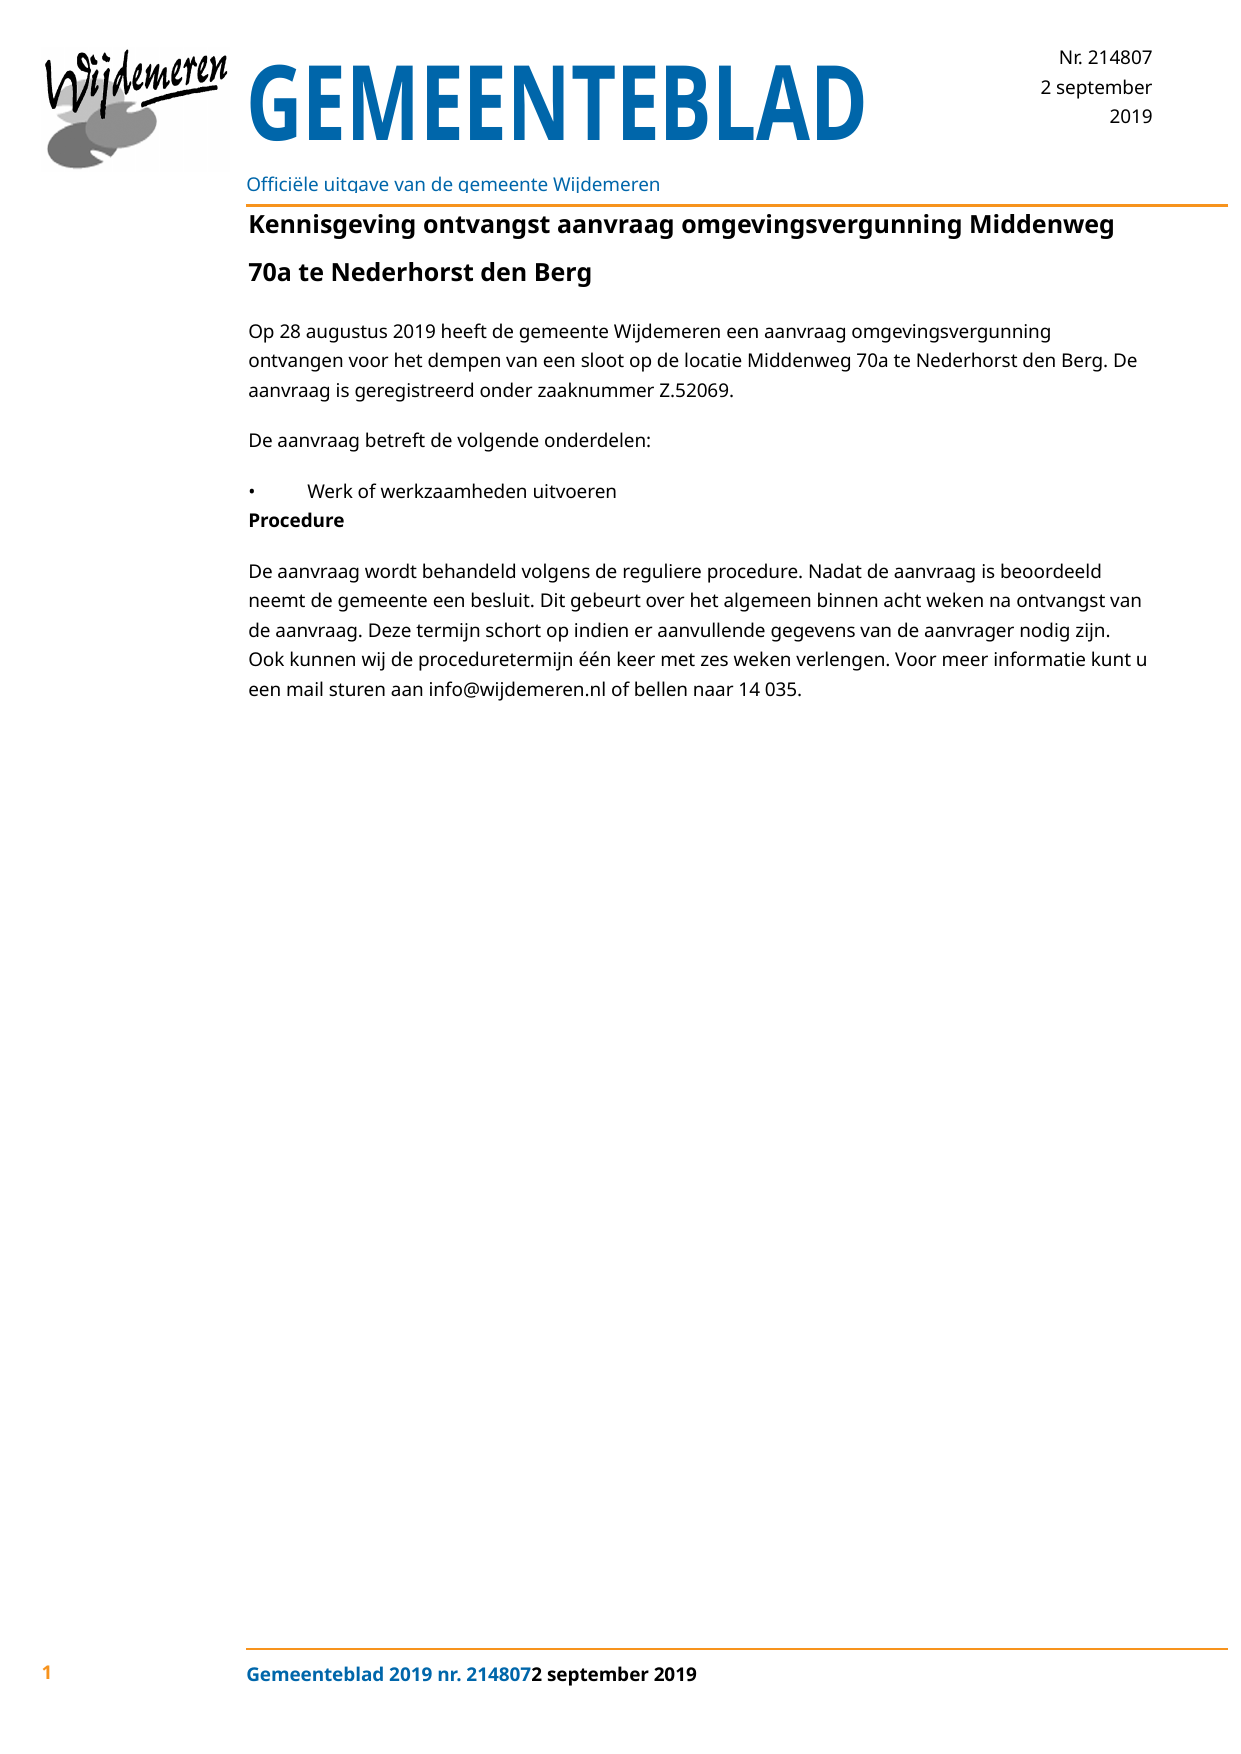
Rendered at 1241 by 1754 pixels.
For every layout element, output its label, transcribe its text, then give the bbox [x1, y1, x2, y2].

list Werk of werkzaamheden uitvoeren [248, 478, 1152, 504]
text De aanvraag betreft de volgende onderdelen: [248, 427, 1152, 453]
text De aanvraag wordt behandeld volgens de reguliere procedure. Nadat de aanvraag is beoordeeld neemt de gemeente een besluit. Dit gebeurt over het algemeen binnen acht weken na ontvangst van de aanvraag. Deze termijn schort op indien er aanvullende gegevens van de aanvrager nodig zijn. Ook kunnen wij de proceduretermijn één keer met zes weken verlengen. Voor meer informatie kunt u een mail sturen aan info@wijdemeren.nl of bellen naar 14 035. [248, 558, 1152, 702]
text Procedure [248, 507, 1152, 533]
text Kennisgeving ontvangst aanvraag omgevingsvergunning Middenweg 70a te Nederhorst den Berg [248, 207, 1152, 288]
text Op 28 augustus 2019 heeft de gemeente Wijdemeren een aanvraag omgevingsvergunning ontvangen voor het dempen van een sloot op de locatie Middenweg 70a te Nederhorst den Berg. De aanvraag is geregistreerd onder zaaknummer Z.52069. [248, 318, 1152, 403]
picture [41, 47, 231, 172]
